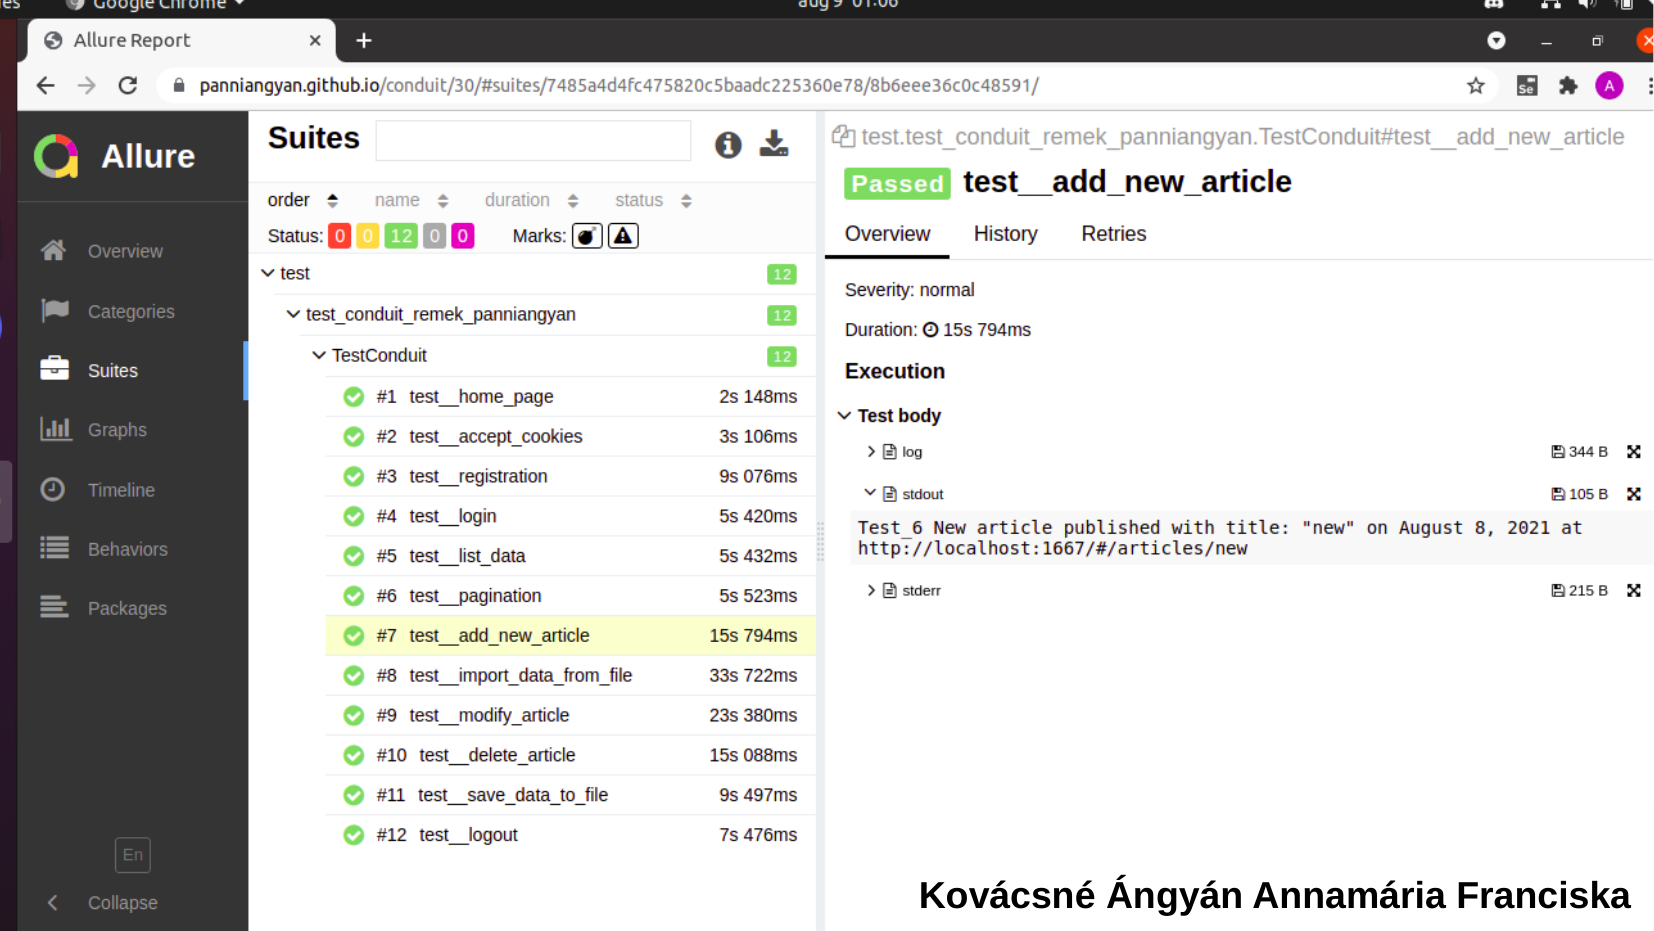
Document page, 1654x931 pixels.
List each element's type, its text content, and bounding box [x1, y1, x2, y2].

text_box Kovácsné Ángyán Annamária Franciska [900, 867, 1651, 931]
picture [0, 0, 1654, 931]
